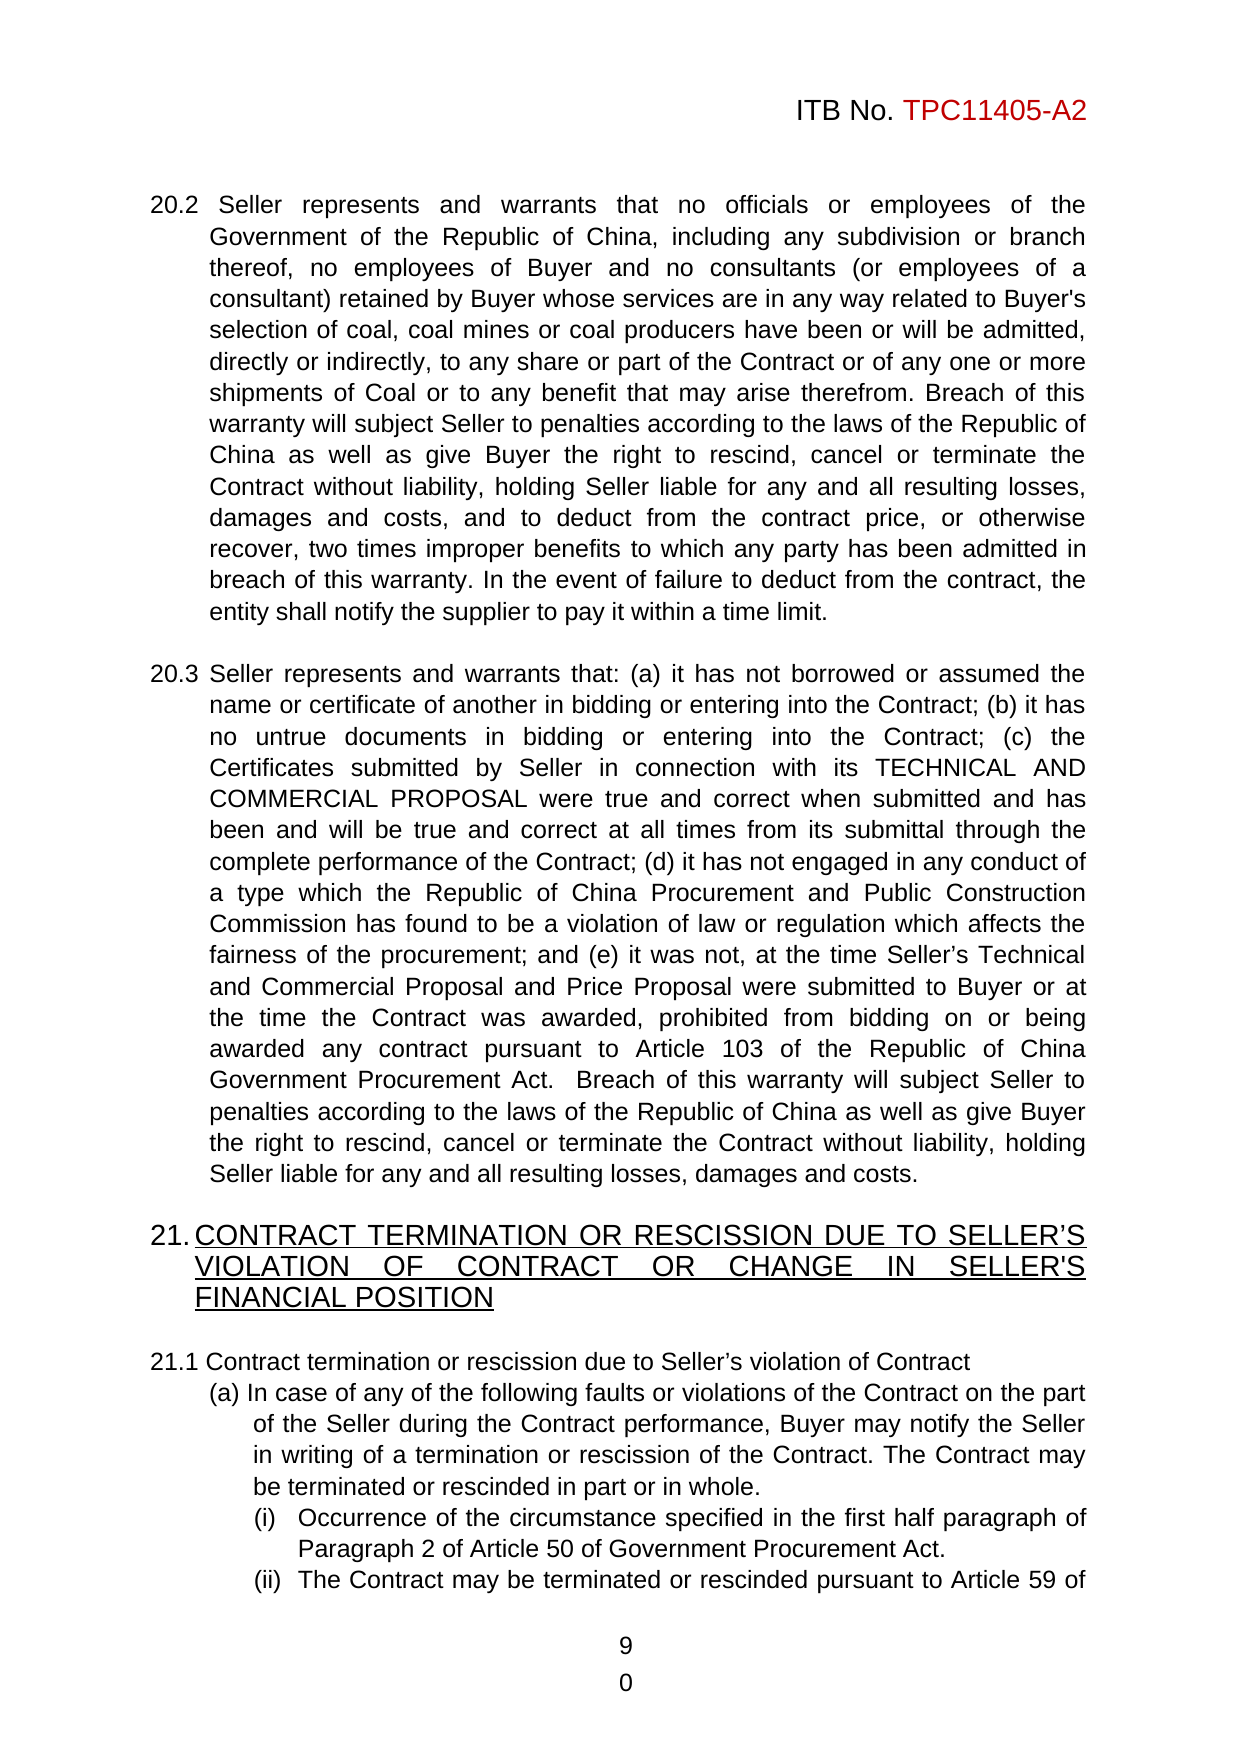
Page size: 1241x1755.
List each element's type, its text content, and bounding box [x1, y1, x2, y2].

text 21. CONTRACT TERMINATION OR RESCISSION DUE TO SELLER’S VIOLATION OF CONTRACT OR CHANGE IN SELLER'S FINANCIAL POSITION [150, 1220, 1087, 1314]
text 20.3 Seller represents and warrants that: (a) it has not borrowed or assumed the name or certificate of another in bidding or entering into the Contract; (b) it has no untrue documents in bidding or entering into the Contract; (c) the Certificates submitted by Seller in connection with its TECHNICAL AND COMMERCIAL PROPOSAL were true and correct when submitted and has been and will be true and correct at all times from its submittal through the complete performance of the Contract; (d) it has not engaged in any conduct of a type which the Republic of China Procurement and Public Construction Commission has found to be a violation of law or regulation which affects the fairness of the procurement; and (e) it was not, at the time Seller’s Technical and Commercial Proposal and Price Proposal were submitted to Buyer or at the time the Contract was awarded, prohibited from bidding on or being awarded any contract pursuant to Article 103 of the Republic of China Government Procurement Act. Breach of this warranty will subject Seller to penalties according to the laws of the Republic of China as well as give Buyer the right to rescind, cancel or terminate the Contract without liability, holding Seller liable for any and all resulting losses, damages and costs. [150, 657, 1087, 1189]
text (a) In case of any of the following faults or violations of the Contract on the part of the Seller during the Contract performance, Buyer may notify the Seller in writing of a termination or rescission of the Contract. The Contract may be terminated or rescinded in part or in whole. [209, 1376, 1087, 1501]
text (ii) The Contract may be terminated or rescinded pursuant to Article 59 of [253, 1564, 1087, 1595]
text (i) Occurrence of the circumstance specified in the first half paragraph of Paragraph 2 of Article 50 of Government Procurement Act. [253, 1501, 1087, 1564]
text 20.2 Seller represents and warrants that no officials or employees of the Government of the Republic of China, including any subdivision or branch thereof, no employees of Buyer and no consultants (or employees of a consultant) retained by Buyer whose services are in any way related to Buyer's selection of coal, coal mines or coal producers have been or will be admitted, directly or indirectly, to any share or part of the Contract or of any one or more shipments of Coal or to any benefit that may arise therefrom. Breach of this warranty will subject Seller to penalties according to the laws of the Republic of China as well as give Buyer the right to rescind, cancel or terminate the Contract without liability, holding Seller liable for any and all resulting losses, damages and costs, and to deduct from the contract price, or otherwise recover, two times improper benefits to which any party has been admitted in breach of this warranty. In the event of failure to deduct from the contract, the entity shall notify the supplier to pay it within a time limit. [150, 189, 1087, 626]
text 21.1 Contract termination or rescission due to Seller’s violation of Contract [150, 1345, 1087, 1376]
